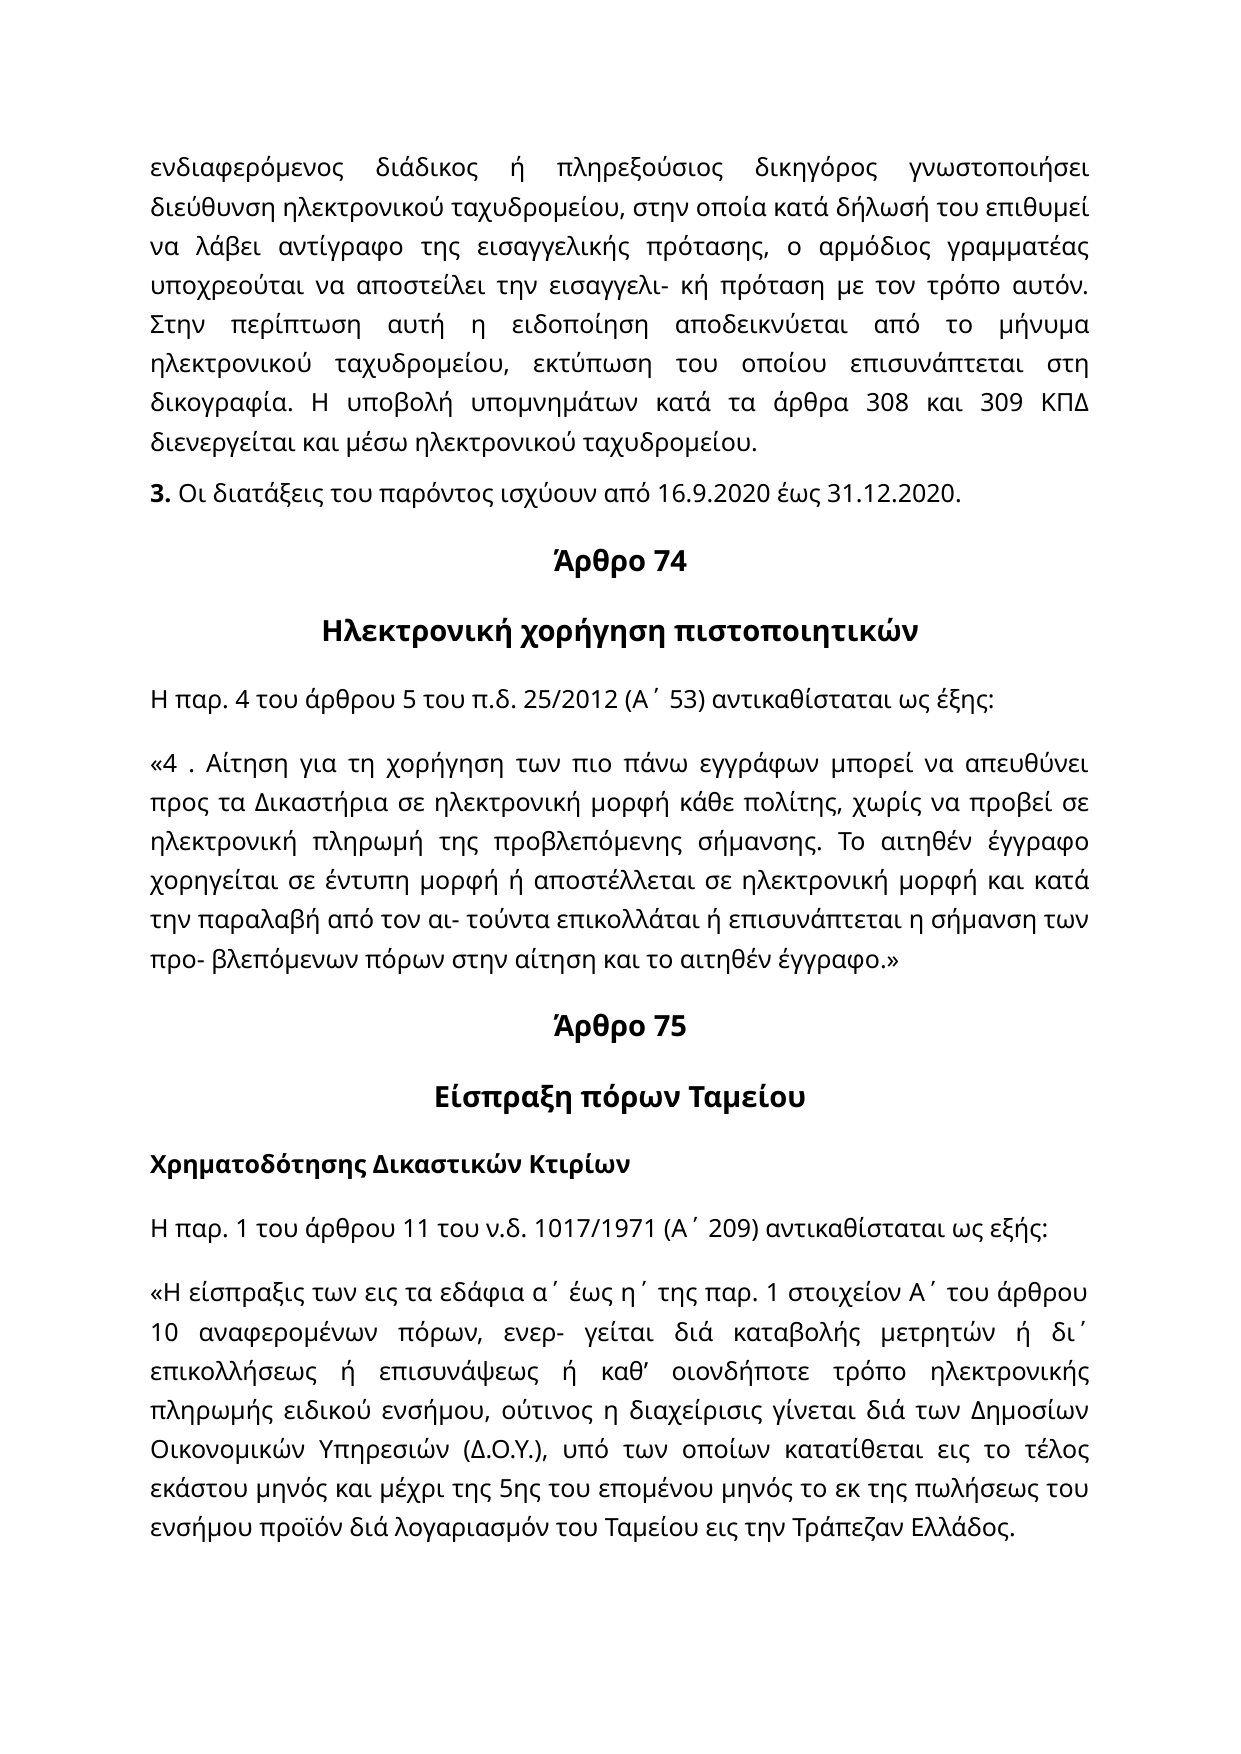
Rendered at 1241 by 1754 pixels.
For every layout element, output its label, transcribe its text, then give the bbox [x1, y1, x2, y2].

text Χρηματοδότησης Δικαστικών Κτιρίων [150, 1147, 1090, 1181]
text ενδιαφερόμενος διάδικος ή πληρεξούσιος δικηγόρος γνωστοποιήσει διεύθυνση ηλεκτρονικού ταχυδρομείου, στην οποία κατά δήλωσή του επιθυμεί να λάβει αντίγραφο της εισαγγελικής πρότασης, ο αρμόδιος γραμματέας υποχρεούται να αποστείλει την εισαγγελι- κή πρόταση με τον τρόπο αυτόν. Στην περίπτωση αυτή η ειδοποίηση αποδεικνύεται από το μήνυμα ηλεκτρονικού ταχυδρομείου, εκτύπωση του οποίου επισυνάπτεται στη δικογραφία. Η υποβολή υπομνημάτων κατά τα άρθρα 308 και 309 ΚΠΔ διενεργείται και μέσω ηλεκτρονικού ταχυδρομείου. [150, 150, 1090, 458]
text 3. Οι διατάξεις του παρόντος ισχύουν από 16.9.2020 έως 31.12.2020. [150, 476, 1090, 510]
text «Η είσπραξις των εις τα εδάφια α΄ έως η΄ της παρ. 1 στοιχείον Α΄ του άρθρου 10 αναφερομένων πόρων, ενερ- γείται διά καταβολής μετρητών ή δι΄ επικολλήσεως ή επισυνάψεως ή καθ’ οιονδήποτε τρόπο ηλεκτρονικής πληρωμής ειδικού ενσήμου, ούτινος η διαχείρισις γίνεται διά των Δημοσίων Οικονομικών Υπηρεσιών (Δ.Ο.Υ.), υπό των οποίων κατατίθεται εις το τέλος εκάστου μηνός και μέχρι της 5ης του επομένου μηνός το εκ της πωλήσεως του ενσήμου προϊόν διά λογαριασμόν του Ταμείου εις την Τράπεζαν Ελλάδος. [150, 1275, 1090, 1544]
text Η παρ. 4 του άρθρου 5 του π.δ. 25/2012 (Α΄ 53) αντικαθίσταται ως έξης: [150, 681, 1090, 715]
text «4 . Αίτηση για τη χορήγηση των πιο πάνω εγγράφων μπορεί να απευθύνει προς τα Δικαστήρια σε ηλεκτρονική μορφή κάθε πολίτης, χωρίς να προβεί σε ηλεκτρονική πληρωμή της προβλεπόμενης σήμανσης. Το αιτηθέν έγγραφο χορηγείται σε έντυπη μορφή ή αποστέλλεται σε ηλεκτρονική μορφή και κατά την παραλαβή από τον αι- τούντα επικολλάται ή επισυνάπτεται η σήμανση των προ- βλεπόμενων πόρων στην αίτηση και το αιτηθέν έγγραφο.» [150, 745, 1090, 975]
subtitle Άρθρο 74 [150, 540, 1090, 580]
subtitle Ηλεκτρονική χορήγηση πιστοποιητικών [150, 611, 1090, 650]
subtitle Άρθρο 75 [150, 1005, 1090, 1045]
subtitle Είσπραξη πόρων Ταμείου [150, 1076, 1090, 1116]
text Η παρ. 1 του άρθρου 11 του ν.δ. 1017/1971 (Α΄ 209) αντικαθίσταται ως εξής: [150, 1211, 1090, 1245]
